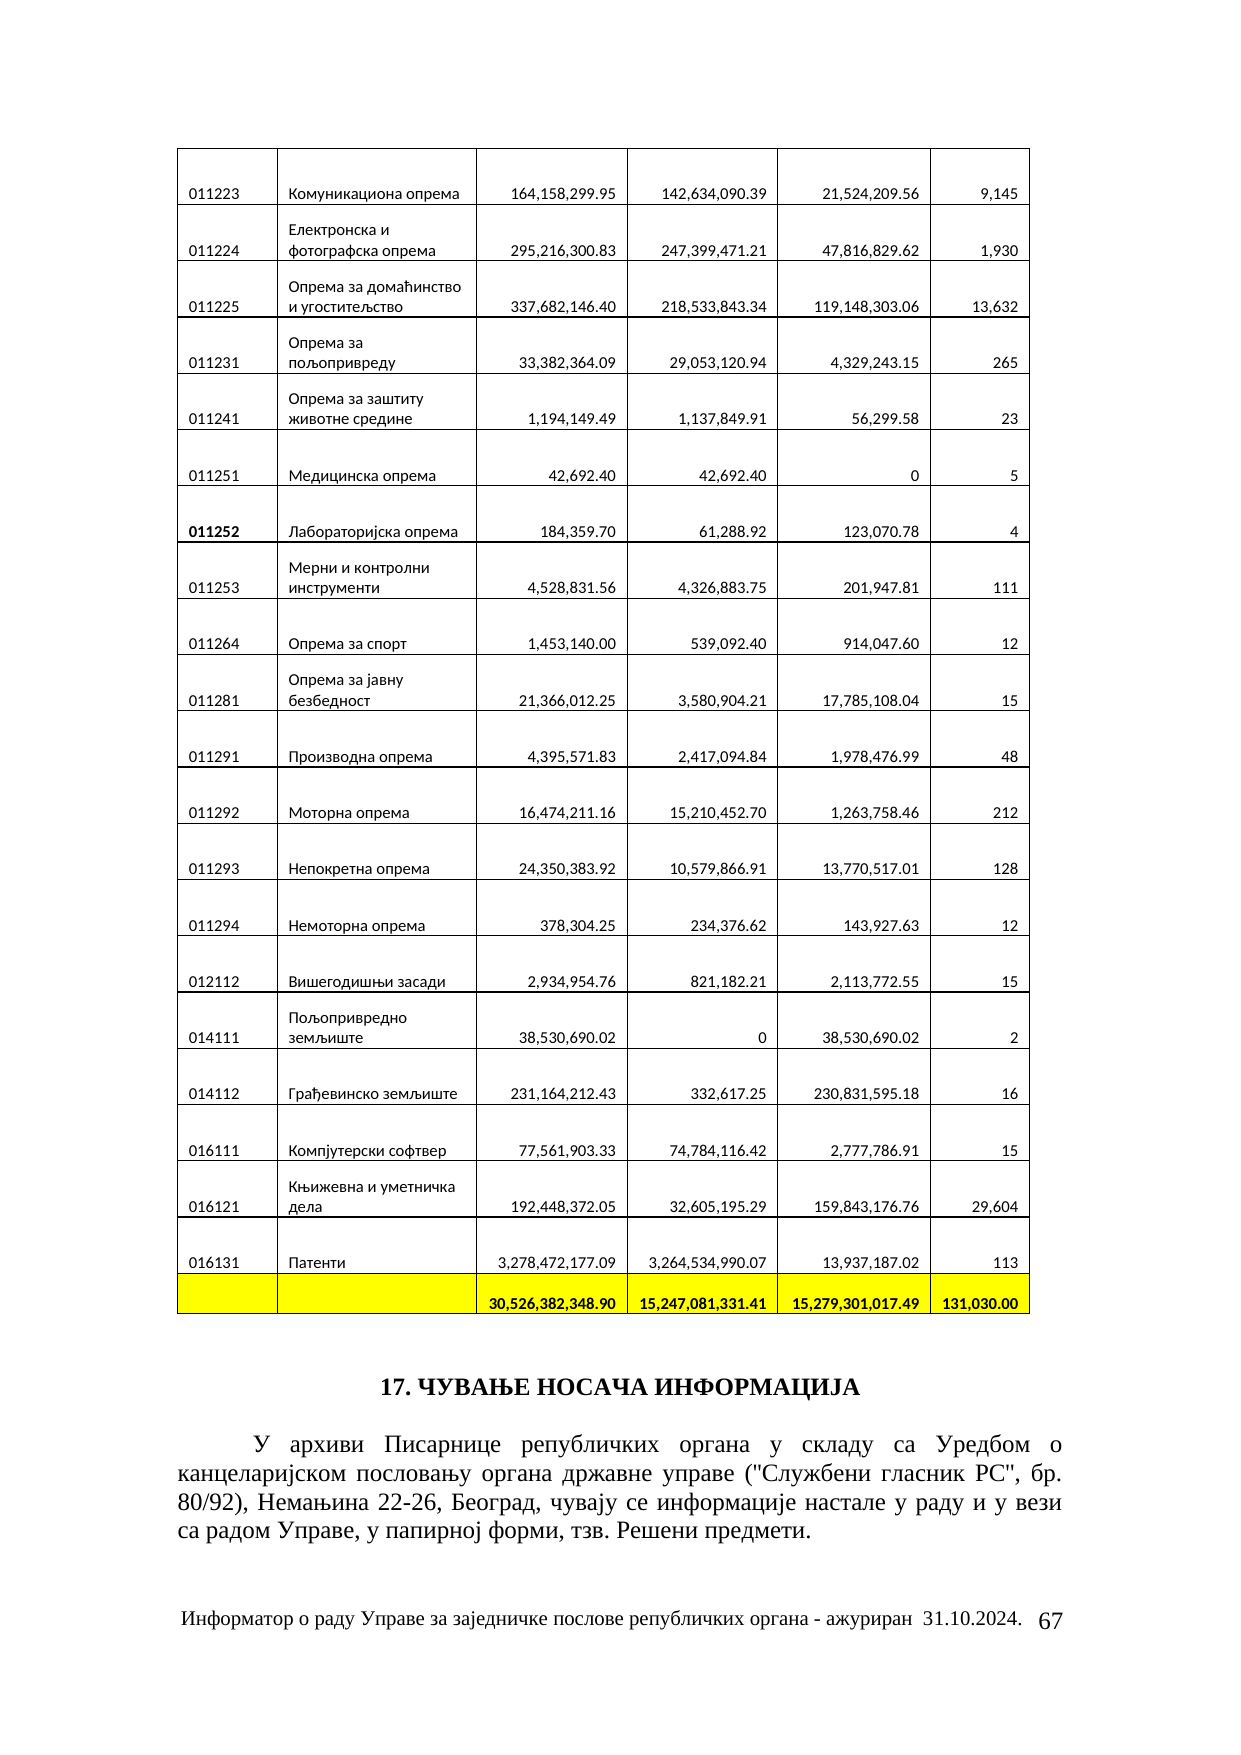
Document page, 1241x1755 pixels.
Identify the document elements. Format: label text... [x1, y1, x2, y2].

table_cell 014111 [178, 993, 277, 1048]
table_cell Патенти [278, 1218, 476, 1273]
table_cell 15,279,301,017.49 [778, 1274, 930, 1313]
table_cell 184,359.70 [477, 486, 627, 541]
table_cell Опрема за пољопривреду [278, 318, 476, 373]
table_cell 016131 [178, 1218, 277, 1273]
table_cell 821,182.21 [628, 936, 777, 991]
table_cell Лабораторијска опрема [278, 486, 476, 541]
table_cell 131,030.00 [931, 1274, 1029, 1313]
table_cell 24,350,383.92 [477, 824, 627, 879]
table_cell 011252 [178, 486, 277, 541]
table_cell 74,784,116.42 [628, 1105, 777, 1160]
table_cell Грађевинско земљиште [278, 1049, 476, 1104]
table_cell 29,604 [931, 1161, 1029, 1216]
table_cell Опрема за јавну безбедност [278, 655, 476, 710]
table_cell 4,326,883.75 [628, 543, 777, 598]
table_cell 4,528,831.56 [477, 543, 627, 598]
table_cell 143,927.63 [778, 880, 930, 935]
subtitle 17. ЧУВАЊЕ НОСАЧА ИНФОРМАЦИЈА [177, 1372, 1063, 1401]
table_cell 111 [931, 543, 1029, 598]
table_cell 164,158,299.95 [477, 149, 627, 204]
table_cell 011241 [178, 374, 277, 429]
table_cell 13,770,517.01 [778, 824, 930, 879]
table_cell Непокретна опрема [278, 824, 476, 879]
table_cell 378,304.25 [477, 880, 627, 935]
table_cell 123,070.78 [778, 486, 930, 541]
table_cell 23 [931, 374, 1029, 429]
table_cell 011223 [178, 149, 277, 204]
table_cell 9,145 [931, 149, 1029, 204]
table_cell 295,216,300.83 [477, 205, 627, 260]
table_cell 159,843,176.76 [778, 1161, 930, 1216]
table_cell 1,137,849.91 [628, 374, 777, 429]
table_cell [278, 1274, 476, 1313]
table_cell 012112 [178, 936, 277, 991]
table_cell Електронска и фотографска опрема [278, 205, 476, 260]
table_cell 119,148,303.06 [778, 261, 930, 316]
table_cell 1,194,149.49 [477, 374, 627, 429]
table_cell 016111 [178, 1105, 277, 1160]
table_cell 192,448,372.05 [477, 1161, 627, 1216]
table_cell 011294 [178, 880, 277, 935]
table_cell 011225 [178, 261, 277, 316]
table_cell 011293 [178, 824, 277, 879]
table_cell 38,530,690.02 [778, 993, 930, 1048]
table_cell 15,210,452.70 [628, 768, 777, 823]
table_cell 3,580,904.21 [628, 655, 777, 710]
table_cell 2,417,094.84 [628, 711, 777, 766]
table_cell 011264 [178, 599, 277, 654]
table_cell Опрема за домаћинство и угоститељство [278, 261, 476, 316]
table_cell 3,278,472,177.09 [477, 1218, 627, 1273]
table_cell 33,382,364.09 [477, 318, 627, 373]
text У архиви Писарнице републичких органа у складу са Уредбом о канцеларијском пословању органа државне управе (''Службени гласник РС'', бр. 80/92), Немањина 22-26, Београд, чувају се информације настале у раду и у вези са радом Управе, у папирној форми, тзв. Решени предмети. [177, 1429, 1063, 1544]
table_cell 016121 [178, 1161, 277, 1216]
table_cell 21,366,012.25 [477, 655, 627, 710]
table_cell 0 [628, 993, 777, 1048]
table_cell Опрема за заштиту животне средине [278, 374, 476, 429]
table_cell 3,264,534,990.07 [628, 1218, 777, 1273]
table_cell 4,329,243.15 [778, 318, 930, 373]
table_cell 011231 [178, 318, 277, 373]
table_cell 011224 [178, 205, 277, 260]
table_cell 32,605,195.29 [628, 1161, 777, 1216]
table_cell 77,561,903.33 [477, 1105, 627, 1160]
table_cell 337,682,146.40 [477, 261, 627, 316]
table_cell 17,785,108.04 [778, 655, 930, 710]
table_cell 011253 [178, 543, 277, 598]
table_cell 1,930 [931, 205, 1029, 260]
table_cell Компјутерски софтвер [278, 1105, 476, 1160]
table_cell 15 [931, 1105, 1029, 1160]
table_cell Комуникациона опрема [278, 149, 476, 204]
table_cell 5 [931, 430, 1029, 485]
table_cell 265 [931, 318, 1029, 373]
table_cell 13,632 [931, 261, 1029, 316]
table_cell 38,530,690.02 [477, 993, 627, 1048]
table_cell 2 [931, 993, 1029, 1048]
table_cell 56,299.58 [778, 374, 930, 429]
table_cell Моторна опрема [278, 768, 476, 823]
table_cell 42,692.40 [628, 430, 777, 485]
table_cell 2,934,954.76 [477, 936, 627, 991]
table_cell 0 [778, 430, 930, 485]
table_cell 011291 [178, 711, 277, 766]
table_cell 011251 [178, 430, 277, 485]
table_cell Књижевна и уметничка дела [278, 1161, 476, 1216]
table_cell 230,831,595.18 [778, 1049, 930, 1104]
table_cell 332,617.25 [628, 1049, 777, 1104]
table_cell 16,474,211.16 [477, 768, 627, 823]
table_cell 247,399,471.21 [628, 205, 777, 260]
table_cell 128 [931, 824, 1029, 879]
table_cell 15,247,081,331.41 [628, 1274, 777, 1313]
table_cell Мерни и контролни инструменти [278, 543, 476, 598]
table_cell 212 [931, 768, 1029, 823]
table_cell 231,164,212.43 [477, 1049, 627, 1104]
table_cell 13,937,187.02 [778, 1218, 930, 1273]
table_cell 1,978,476.99 [778, 711, 930, 766]
table_cell 113 [931, 1218, 1029, 1273]
table_cell 2,777,786.91 [778, 1105, 930, 1160]
table_cell 12 [931, 599, 1029, 654]
table_cell 48 [931, 711, 1029, 766]
table_cell Опрема за спорт [278, 599, 476, 654]
table_cell 29,053,120.94 [628, 318, 777, 373]
table_cell Пољопривредно земљиште [278, 993, 476, 1048]
table_cell 1,453,140.00 [477, 599, 627, 654]
table_cell 914,047.60 [778, 599, 930, 654]
table_cell 15 [931, 936, 1029, 991]
table_cell 011292 [178, 768, 277, 823]
table_cell 61,288.92 [628, 486, 777, 541]
table_cell 42,692.40 [477, 430, 627, 485]
table_cell 21,524,209.56 [778, 149, 930, 204]
table_cell 2,113,772.55 [778, 936, 930, 991]
table_cell 47,816,829.62 [778, 205, 930, 260]
table_cell 1,263,758.46 [778, 768, 930, 823]
table_cell 142,634,090.39 [628, 149, 777, 204]
table_cell 16 [931, 1049, 1029, 1104]
table_cell 15 [931, 655, 1029, 710]
table_cell 539,092.40 [628, 599, 777, 654]
table_cell 12 [931, 880, 1029, 935]
table_cell 10,579,866.91 [628, 824, 777, 879]
table_cell Производна опрема [278, 711, 476, 766]
table_cell 4,395,571.83 [477, 711, 627, 766]
table_cell Вишегодишњи засади [278, 936, 476, 991]
table_cell 218,533,843.34 [628, 261, 777, 316]
table_cell 011281 [178, 655, 277, 710]
table_cell Немоторна опрема [278, 880, 476, 935]
table_cell 014112 [178, 1049, 277, 1104]
table_cell [178, 1274, 277, 1313]
table_cell 4 [931, 486, 1029, 541]
table_cell 201,947.81 [778, 543, 930, 598]
table_cell Медицинска опрема [278, 430, 476, 485]
table_cell 234,376.62 [628, 880, 777, 935]
table_cell 30,526,382,348.90 [477, 1274, 627, 1313]
